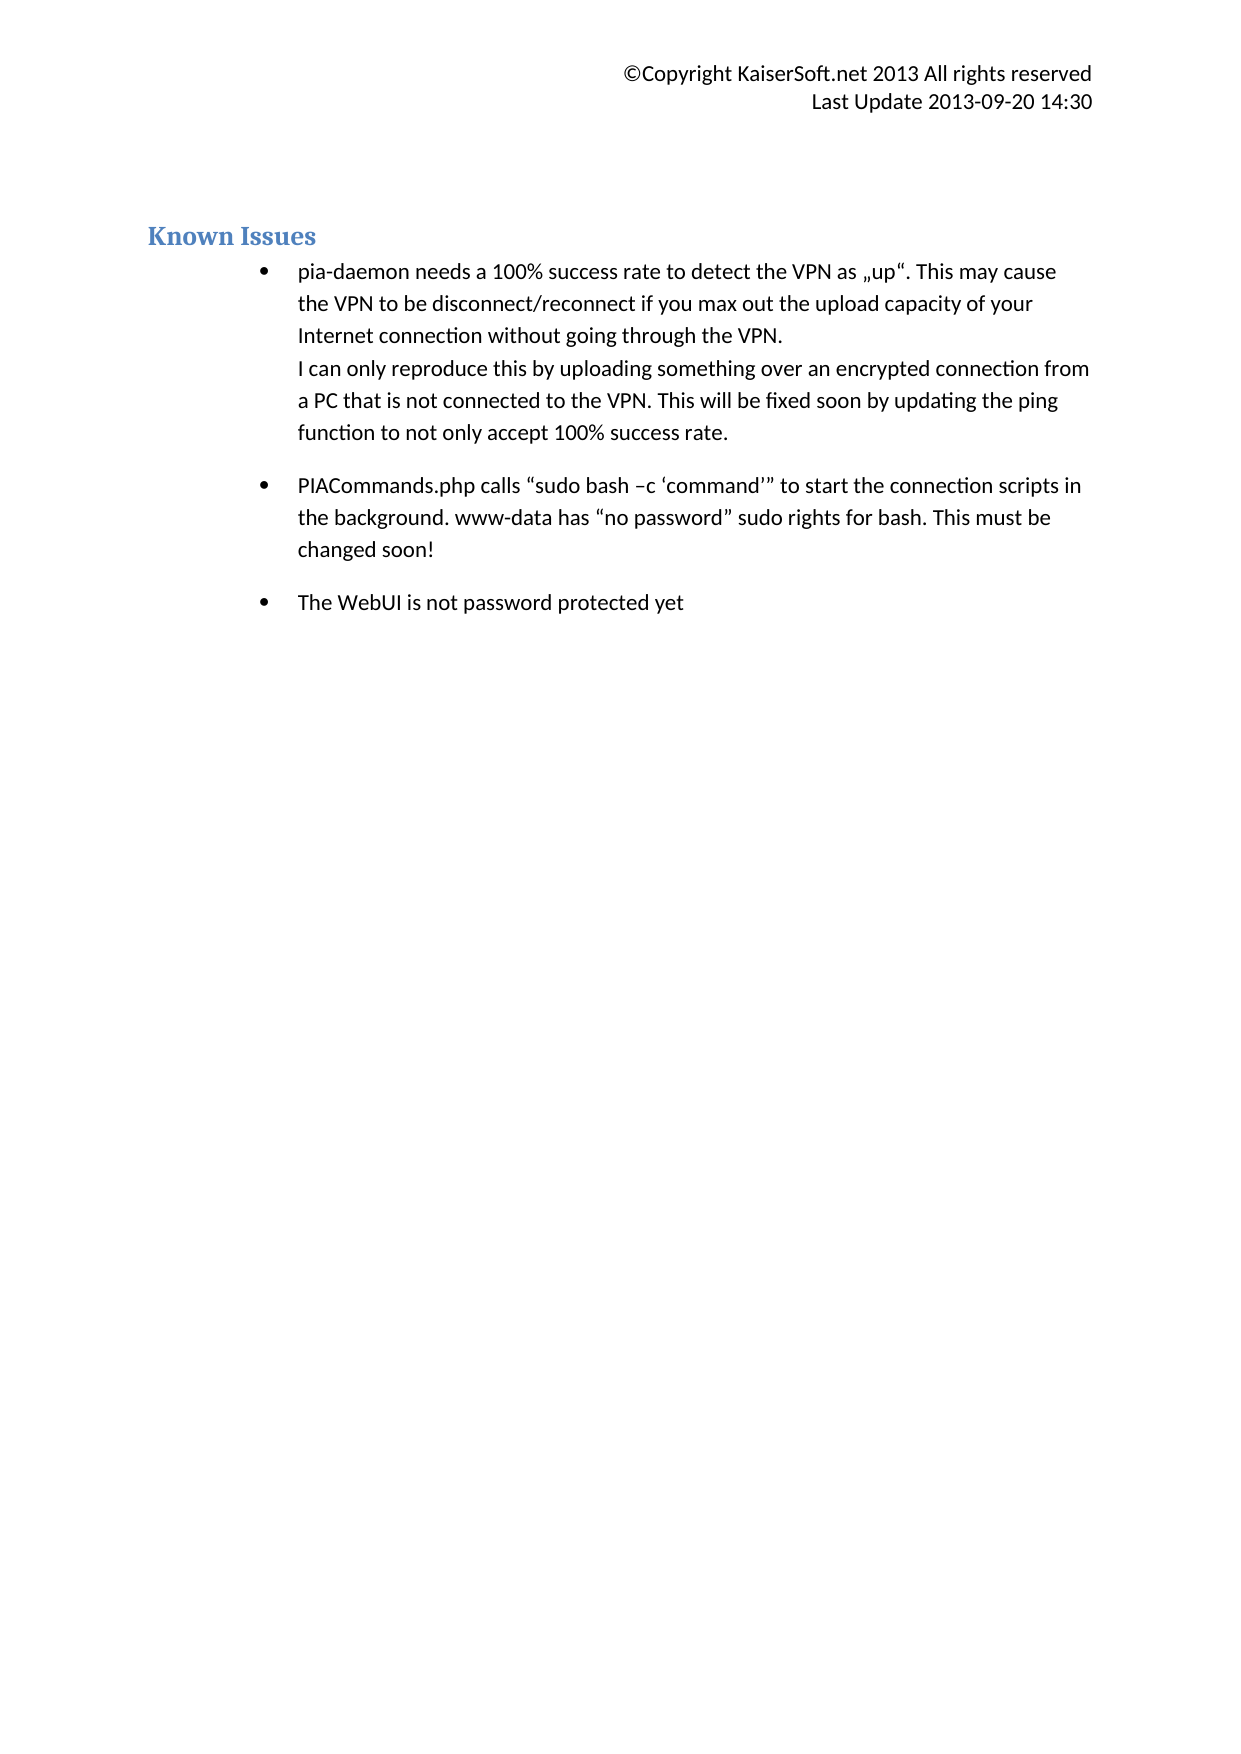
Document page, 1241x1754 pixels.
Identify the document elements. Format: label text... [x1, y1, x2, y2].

subtitle Known Issues [148, 221, 1093, 253]
list The WebUI is not password protected yet [260, 588, 1093, 617]
list PIACommands.php calls “sudo bash –c ‘command’” to start the connection scripts in the background. www-data has “no password” sudo rights for bash. This must be changed soon! [260, 471, 1093, 563]
list pia-daemon needs a 100% success rate to detect the VPN as „up“. This may cause the VPN to be disconnect/reconnect if you max out the upload capacity of your Internet connection without going through the VPN. I can only reproduce this by uploading something over an encrypted connection from a PC that is not connected to the VPN. This will be fixed soon by updating the ping function to not only accept 100% success rate. [260, 257, 1093, 446]
